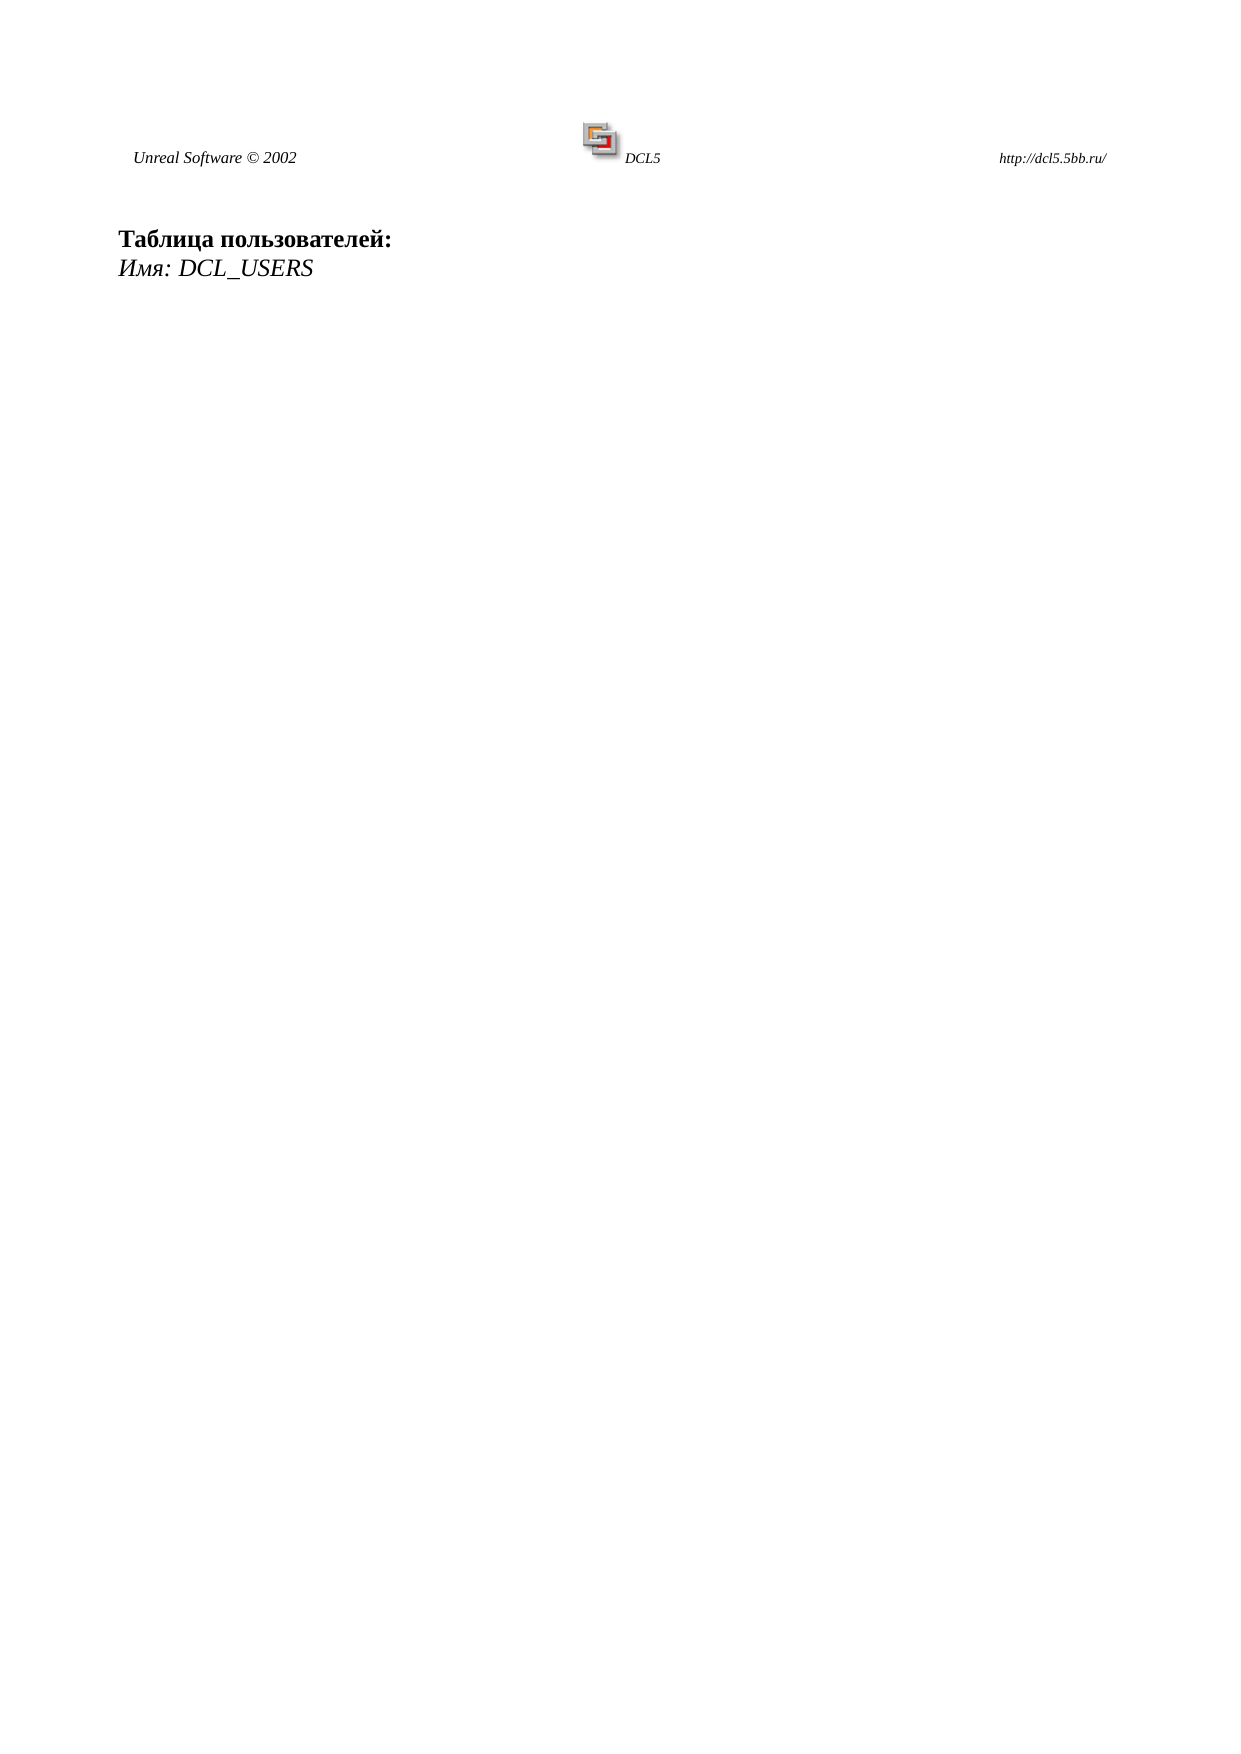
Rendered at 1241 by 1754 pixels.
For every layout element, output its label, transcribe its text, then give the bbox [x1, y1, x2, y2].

picture [579, 118, 625, 164]
text Имя: DCL_USERS [118, 253, 1122, 282]
text Таблица пользователей: [118, 224, 1122, 253]
